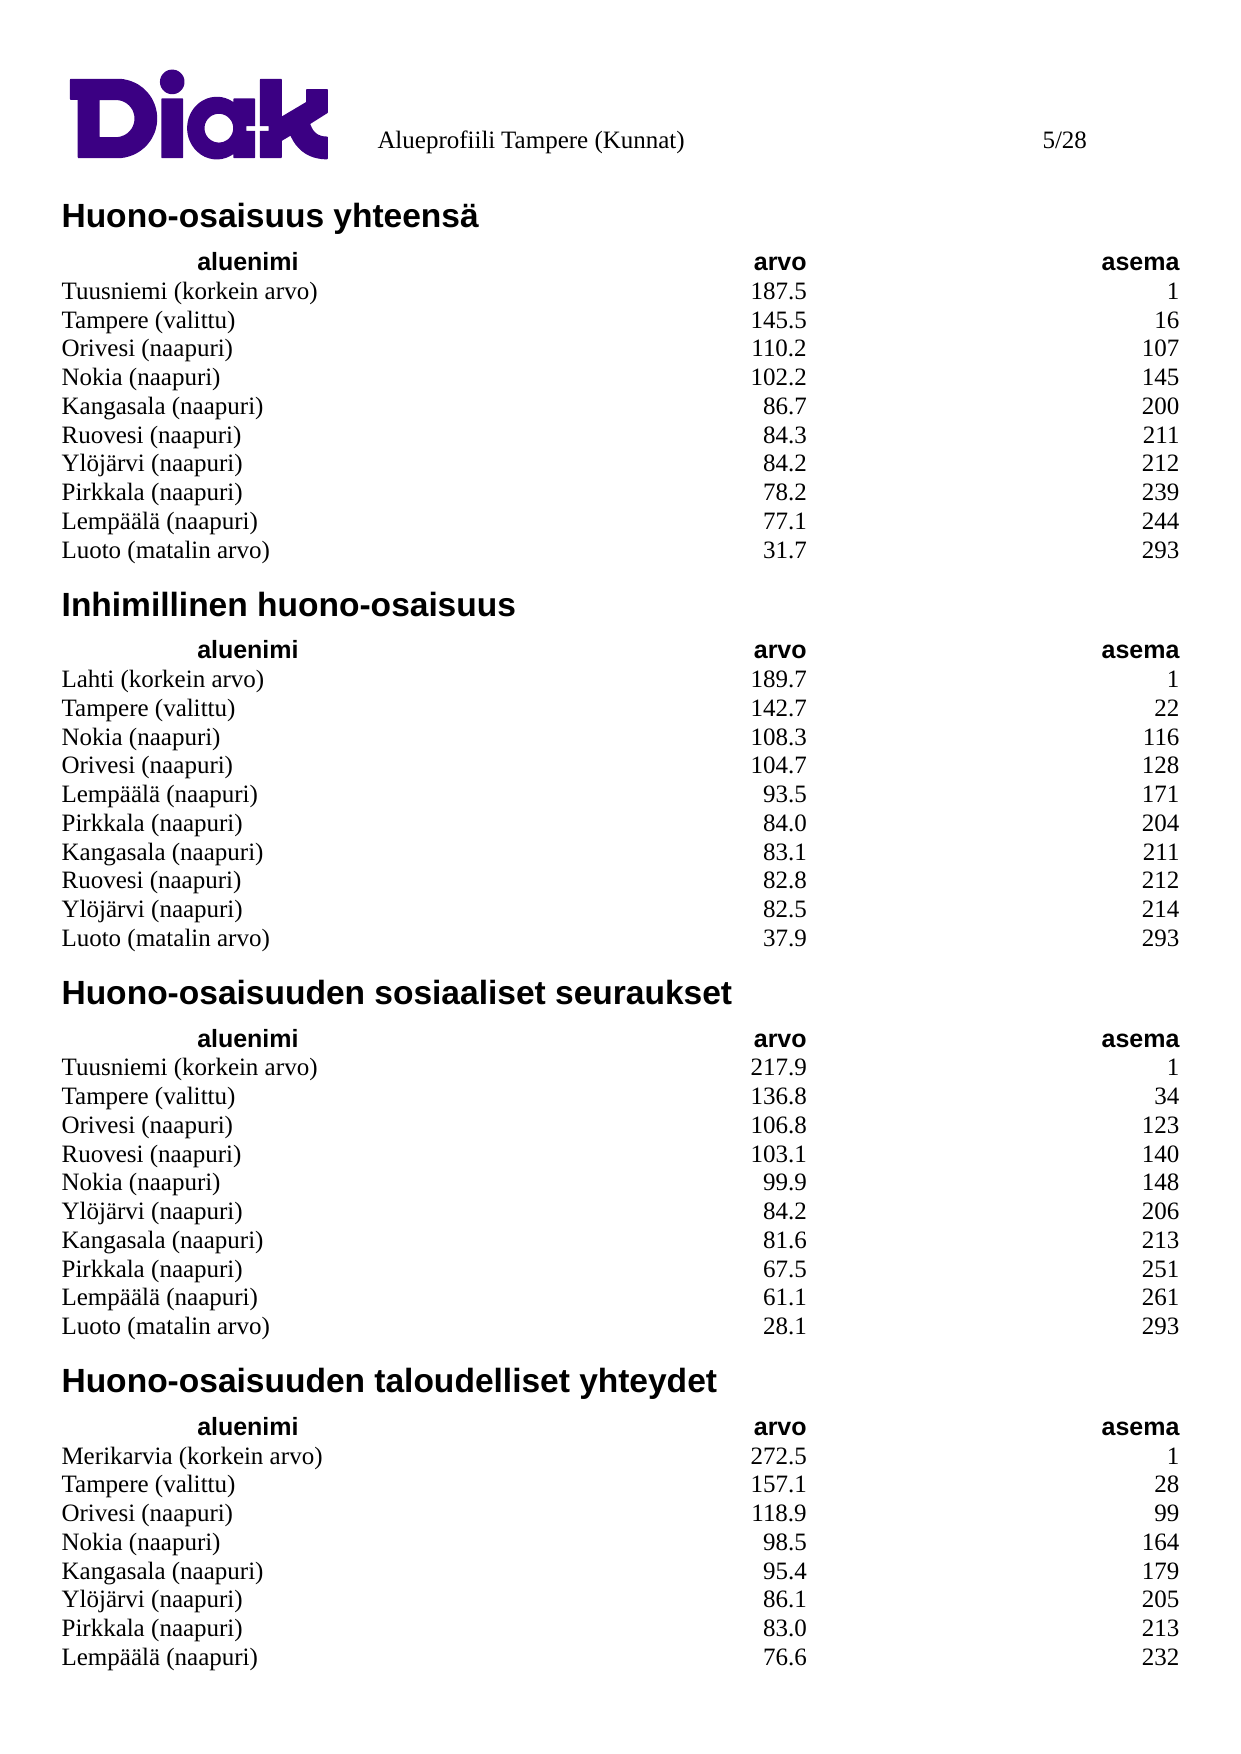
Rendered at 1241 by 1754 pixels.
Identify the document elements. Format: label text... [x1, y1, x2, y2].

table_cell 293 [806, 923, 1179, 952]
table_cell 179 [806, 1556, 1179, 1584]
table_cell 1 [806, 664, 1179, 693]
table_header arvo [434, 1024, 806, 1052]
table_cell Ylöjärvi (naapuri) [61, 1196, 434, 1225]
table_cell 61.1 [434, 1283, 806, 1311]
subtitle Huono-osaisuuden taloudelliset yhteydet [61, 1361, 1179, 1399]
table_cell 211 [806, 837, 1179, 866]
table_cell 28 [806, 1470, 1179, 1498]
table_cell 204 [806, 808, 1179, 837]
table_cell Ylöjärvi (naapuri) [61, 894, 434, 923]
table_cell Luoto (matalin arvo) [61, 535, 434, 563]
table_cell Ylöjärvi (naapuri) [61, 449, 434, 477]
table_cell 213 [806, 1613, 1179, 1642]
table_cell Merikarvia (korkein arvo) [61, 1441, 434, 1469]
table_cell Nokia (naapuri) [61, 722, 434, 751]
table_cell 1 [806, 276, 1179, 305]
table_cell Pirkkala (naapuri) [61, 477, 434, 506]
table_cell 239 [806, 477, 1179, 506]
table_cell Orivesi (naapuri) [61, 1110, 434, 1139]
table_cell 148 [806, 1168, 1179, 1196]
table_cell Tampere (valittu) [61, 305, 434, 333]
table_cell 164 [806, 1527, 1179, 1556]
table_cell 213 [806, 1225, 1179, 1254]
table_cell Kangasala (naapuri) [61, 837, 434, 866]
table_cell 78.2 [434, 477, 806, 506]
table_cell 145.5 [434, 305, 806, 333]
table_cell 118.9 [434, 1498, 806, 1527]
table_cell 293 [806, 1311, 1179, 1340]
table_cell 77.1 [434, 506, 806, 535]
table_cell 98.5 [434, 1527, 806, 1556]
table_cell Orivesi (naapuri) [61, 751, 434, 779]
subtitle Inhimillinen huono-osaisuus [61, 584, 1179, 623]
table_header arvo [434, 247, 806, 276]
table_cell Lempäälä (naapuri) [61, 506, 434, 535]
table_cell 83.1 [434, 837, 806, 866]
table_header asema [806, 1412, 1179, 1441]
table_cell 84.0 [434, 808, 806, 837]
table_cell 232 [806, 1642, 1179, 1671]
table_cell 136.8 [434, 1081, 806, 1110]
table_cell Ruovesi (naapuri) [61, 1139, 434, 1167]
table_cell 67.5 [434, 1254, 806, 1282]
table_cell Pirkkala (naapuri) [61, 808, 434, 837]
table_cell 214 [806, 894, 1179, 923]
table_cell 84.2 [434, 449, 806, 477]
table_cell Pirkkala (naapuri) [61, 1254, 434, 1282]
table_cell Orivesi (naapuri) [61, 1498, 434, 1527]
table_cell 261 [806, 1283, 1179, 1311]
table_cell Lahti (korkein arvo) [61, 664, 434, 693]
table_cell 171 [806, 779, 1179, 808]
table_cell 211 [806, 420, 1179, 448]
table_cell Ylöjärvi (naapuri) [61, 1585, 434, 1613]
table_cell Tampere (valittu) [61, 693, 434, 722]
table_cell 82.8 [434, 866, 806, 894]
table_header arvo [434, 1412, 806, 1441]
table_cell 293 [806, 535, 1179, 563]
table_header arvo [434, 636, 806, 664]
table_cell 81.6 [434, 1225, 806, 1254]
table_cell 37.9 [434, 923, 806, 952]
table_cell 86.1 [434, 1585, 806, 1613]
table_cell 217.9 [434, 1053, 806, 1081]
table_cell 145 [806, 362, 1179, 391]
table_cell 108.3 [434, 722, 806, 751]
table_cell Tampere (valittu) [61, 1470, 434, 1498]
table_cell Lempäälä (naapuri) [61, 1642, 434, 1671]
table_cell Kangasala (naapuri) [61, 1556, 434, 1584]
table_cell 128 [806, 751, 1179, 779]
table_cell Nokia (naapuri) [61, 1168, 434, 1196]
table_cell 103.1 [434, 1139, 806, 1167]
table_cell 76.6 [434, 1642, 806, 1671]
table_cell 244 [806, 506, 1179, 535]
table_cell 84.3 [434, 420, 806, 448]
table_cell 93.5 [434, 779, 806, 808]
table_cell 251 [806, 1254, 1179, 1282]
table_cell Nokia (naapuri) [61, 362, 434, 391]
table_cell 31.7 [434, 535, 806, 563]
table_header aluenimi [61, 1412, 434, 1441]
table_cell Tuusniemi (korkein arvo) [61, 276, 434, 305]
table_cell Luoto (matalin arvo) [61, 1311, 434, 1340]
table_cell 86.7 [434, 391, 806, 420]
table_cell 189.7 [434, 664, 806, 693]
table_header aluenimi [61, 1024, 434, 1052]
table_cell 212 [806, 449, 1179, 477]
table_header asema [806, 636, 1179, 664]
table_cell Tampere (valittu) [61, 1081, 434, 1110]
table_header asema [806, 247, 1179, 276]
table_cell 206 [806, 1196, 1179, 1225]
table_cell 205 [806, 1585, 1179, 1613]
table_cell 82.5 [434, 894, 806, 923]
table_cell 28.1 [434, 1311, 806, 1340]
table_cell 187.5 [434, 276, 806, 305]
table_cell Lempäälä (naapuri) [61, 779, 434, 808]
table_cell Lempäälä (naapuri) [61, 1283, 434, 1311]
table_cell 110.2 [434, 334, 806, 362]
table_cell 16 [806, 305, 1179, 333]
table_cell 84.2 [434, 1196, 806, 1225]
table_cell 99 [806, 1498, 1179, 1527]
table_cell Ruovesi (naapuri) [61, 866, 434, 894]
table_header aluenimi [61, 636, 434, 664]
table_cell 104.7 [434, 751, 806, 779]
subtitle Huono-osaisuus yhteensä [61, 196, 1179, 235]
table_cell 116 [806, 722, 1179, 751]
table_cell 34 [806, 1081, 1179, 1110]
table_cell Kangasala (naapuri) [61, 1225, 434, 1254]
table_cell 142.7 [434, 693, 806, 722]
table_cell Ruovesi (naapuri) [61, 420, 434, 448]
table_cell 212 [806, 866, 1179, 894]
table_cell 1 [806, 1441, 1179, 1469]
table_cell 157.1 [434, 1470, 806, 1498]
table_cell Kangasala (naapuri) [61, 391, 434, 420]
table_cell 99.9 [434, 1168, 806, 1196]
table_cell 140 [806, 1139, 1179, 1167]
table_cell Pirkkala (naapuri) [61, 1613, 434, 1642]
table_cell 107 [806, 334, 1179, 362]
table_cell 106.8 [434, 1110, 806, 1139]
table_cell Nokia (naapuri) [61, 1527, 434, 1556]
table_cell 83.0 [434, 1613, 806, 1642]
table_cell 272.5 [434, 1441, 806, 1469]
table_cell 22 [806, 693, 1179, 722]
table_cell Tuusniemi (korkein arvo) [61, 1053, 434, 1081]
table_cell 102.2 [434, 362, 806, 391]
table_header asema [806, 1024, 1179, 1052]
table_cell 1 [806, 1053, 1179, 1081]
table_cell Luoto (matalin arvo) [61, 923, 434, 952]
subtitle Huono-osaisuuden sosiaaliset seuraukset [61, 973, 1179, 1011]
table_cell Orivesi (naapuri) [61, 334, 434, 362]
table_cell 200 [806, 391, 1179, 420]
table_cell 95.4 [434, 1556, 806, 1584]
table_header aluenimi [61, 247, 434, 276]
table_cell 123 [806, 1110, 1179, 1139]
